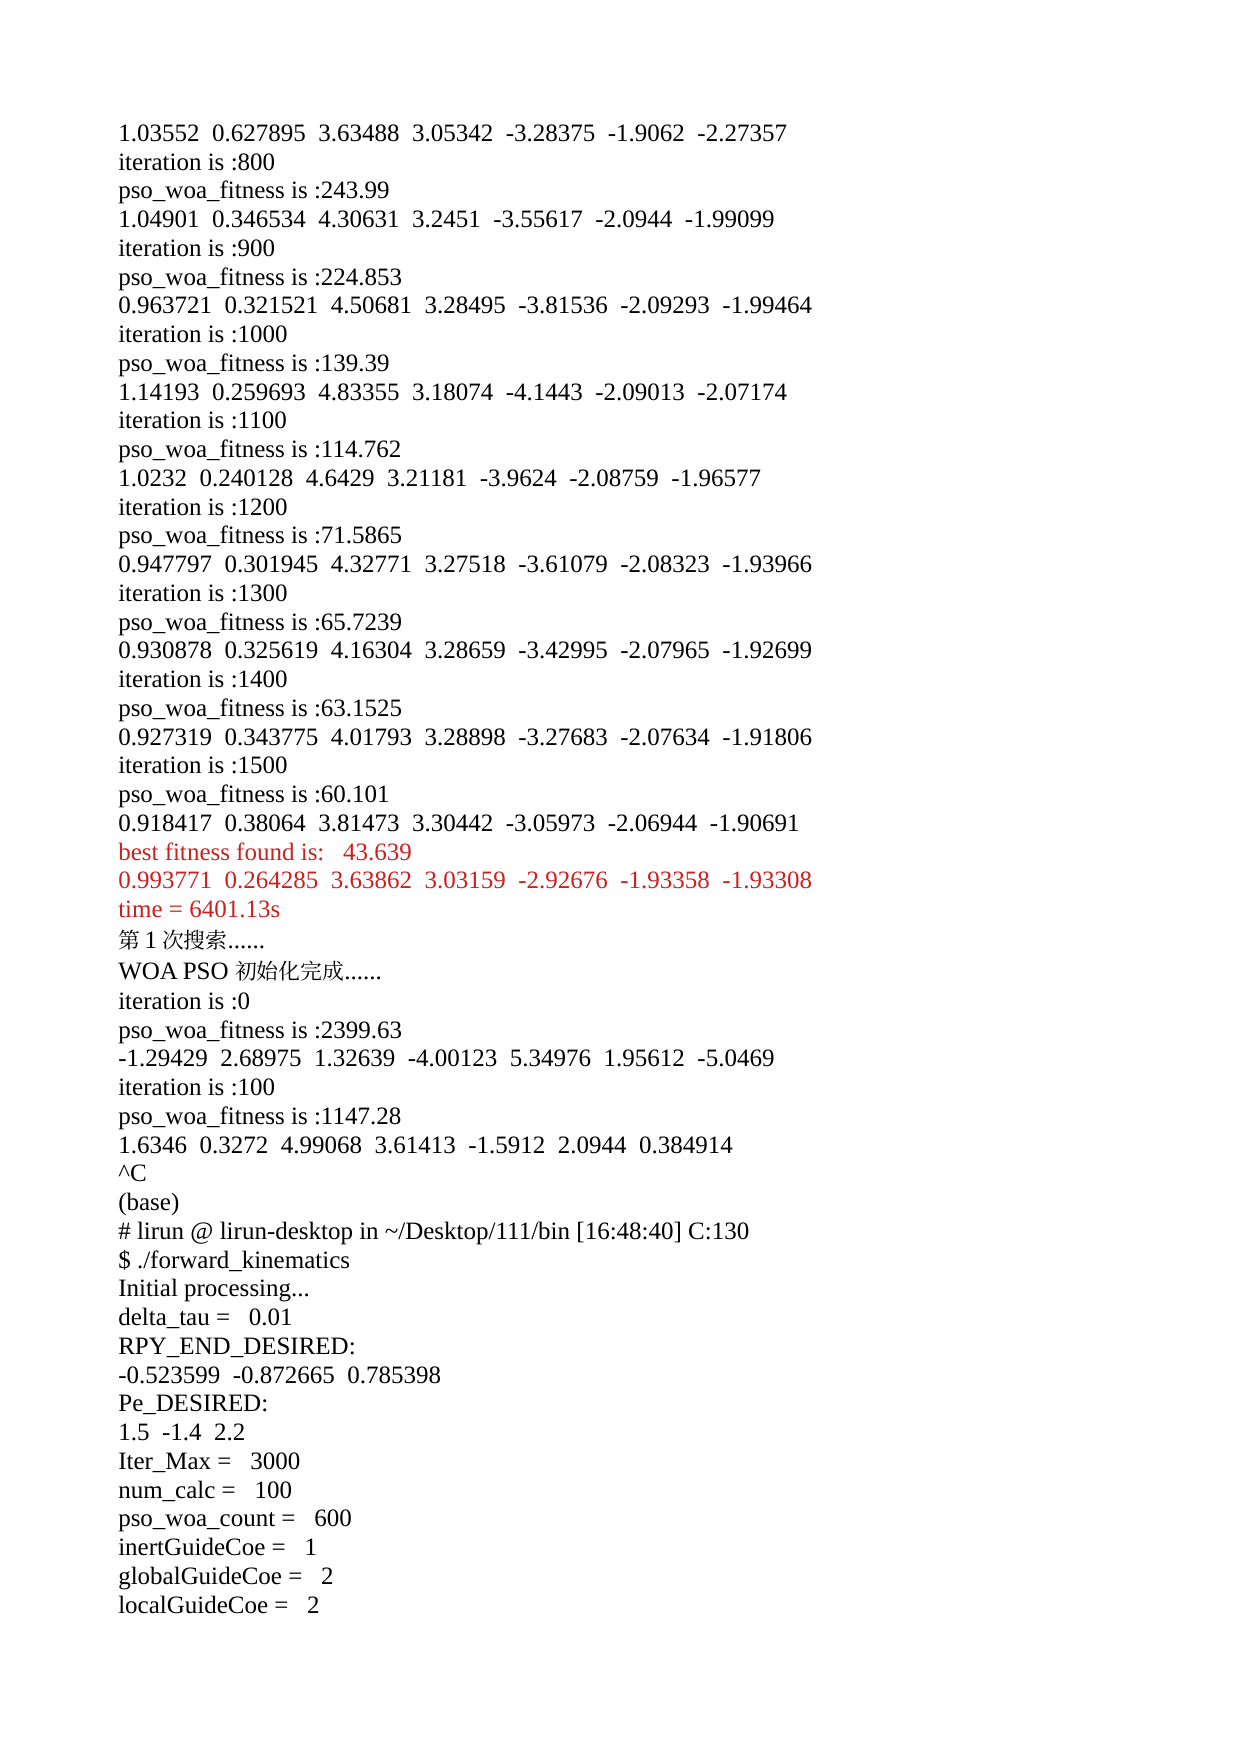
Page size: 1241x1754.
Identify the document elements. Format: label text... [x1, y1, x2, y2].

text Pe_DESIRED: [118, 1388, 1122, 1417]
text 0.963721 0.321521 4.50681 3.28495 -3.81536 -2.09293 -1.99464 [118, 291, 1122, 319]
text 1.6346 0.3272 4.99068 3.61413 -1.5912 2.0944 0.384914 [118, 1130, 1122, 1158]
text pso_woa_fitness is :224.853 [118, 262, 1122, 291]
text iteration is :100 [118, 1072, 1122, 1101]
text pso_woa_fitness is :1147.28 [118, 1101, 1122, 1130]
text time = 6401.13s [118, 894, 1122, 923]
text iteration is :800 [118, 147, 1122, 176]
text 0.927319 0.343775 4.01793 3.28898 -3.27683 -2.07634 -1.91806 [118, 722, 1122, 751]
text -0.523599 -0.872665 0.785398 [118, 1360, 1122, 1388]
text ^C [118, 1158, 1122, 1187]
text pso_woa_fitness is :60.101 [118, 779, 1122, 808]
text $ ./forward_kinematics [118, 1245, 1122, 1273]
text 0.930878 0.325619 4.16304 3.28659 -3.42995 -2.07965 -1.92699 [118, 636, 1122, 664]
text best fitness found is: 43.639 [118, 837, 1122, 866]
text pso_woa_fitness is :2399.63 [118, 1015, 1122, 1043]
text 0.947797 0.301945 4.32771 3.27518 -3.61079 -2.08323 -1.93966 [118, 549, 1122, 578]
text 1.14193 0.259693 4.83355 3.18074 -4.1443 -2.09013 -2.07174 [118, 377, 1122, 406]
text pso_woa_fitness is :243.99 [118, 176, 1122, 204]
text -1.29429 2.68975 1.32639 -4.00123 5.34976 1.95612 -5.0469 [118, 1043, 1122, 1072]
text 0.993771 0.264285 3.63862 3.03159 -2.92676 -1.93358 -1.93308 [118, 866, 1122, 894]
text 第1次搜索...... [118, 923, 1122, 954]
text RPY_END_DESIRED: [118, 1331, 1122, 1360]
text iteration is :0 [118, 986, 1122, 1015]
text iteration is :1500 [118, 751, 1122, 779]
text Initial processing... [118, 1273, 1122, 1302]
text iteration is :900 [118, 233, 1122, 262]
text pso_woa_count = 600 [118, 1503, 1122, 1532]
text WOA PSO 初始化完成...... [118, 954, 1122, 986]
text 0.918417 0.38064 3.81473 3.30442 -3.05973 -2.06944 -1.90691 [118, 808, 1122, 837]
text (base) [118, 1187, 1122, 1216]
text globalGuideCoe = 2 [118, 1561, 1122, 1590]
text 1.0232 0.240128 4.6429 3.21181 -3.9624 -2.08759 -1.96577 [118, 463, 1122, 492]
text iteration is :1000 [118, 319, 1122, 348]
text pso_woa_fitness is :139.39 [118, 348, 1122, 377]
text localGuideCoe = 2 [118, 1590, 1122, 1618]
text # lirun @ lirun-desktop in ~/Desktop/111/bin [16:48:40] C:130 [118, 1216, 1122, 1245]
text pso_woa_fitness is :114.762 [118, 434, 1122, 463]
text inertGuideCoe = 1 [118, 1532, 1122, 1561]
text 1.04901 0.346534 4.30631 3.2451 -3.55617 -2.0944 -1.99099 [118, 204, 1122, 233]
text iteration is :1200 [118, 492, 1122, 521]
text iteration is :1400 [118, 664, 1122, 693]
text 1.03552 0.627895 3.63488 3.05342 -3.28375 -1.9062 -2.27357 [118, 118, 1122, 147]
text 1.5 -1.4 2.2 [118, 1417, 1122, 1446]
text iteration is :1100 [118, 406, 1122, 434]
text num_calc = 100 [118, 1475, 1122, 1503]
text iteration is :1300 [118, 578, 1122, 607]
text pso_woa_fitness is :71.5865 [118, 521, 1122, 549]
text pso_woa_fitness is :65.7239 [118, 607, 1122, 636]
text pso_woa_fitness is :63.1525 [118, 693, 1122, 722]
text delta_tau = 0.01 [118, 1302, 1122, 1331]
text Iter_Max = 3000 [118, 1446, 1122, 1475]
